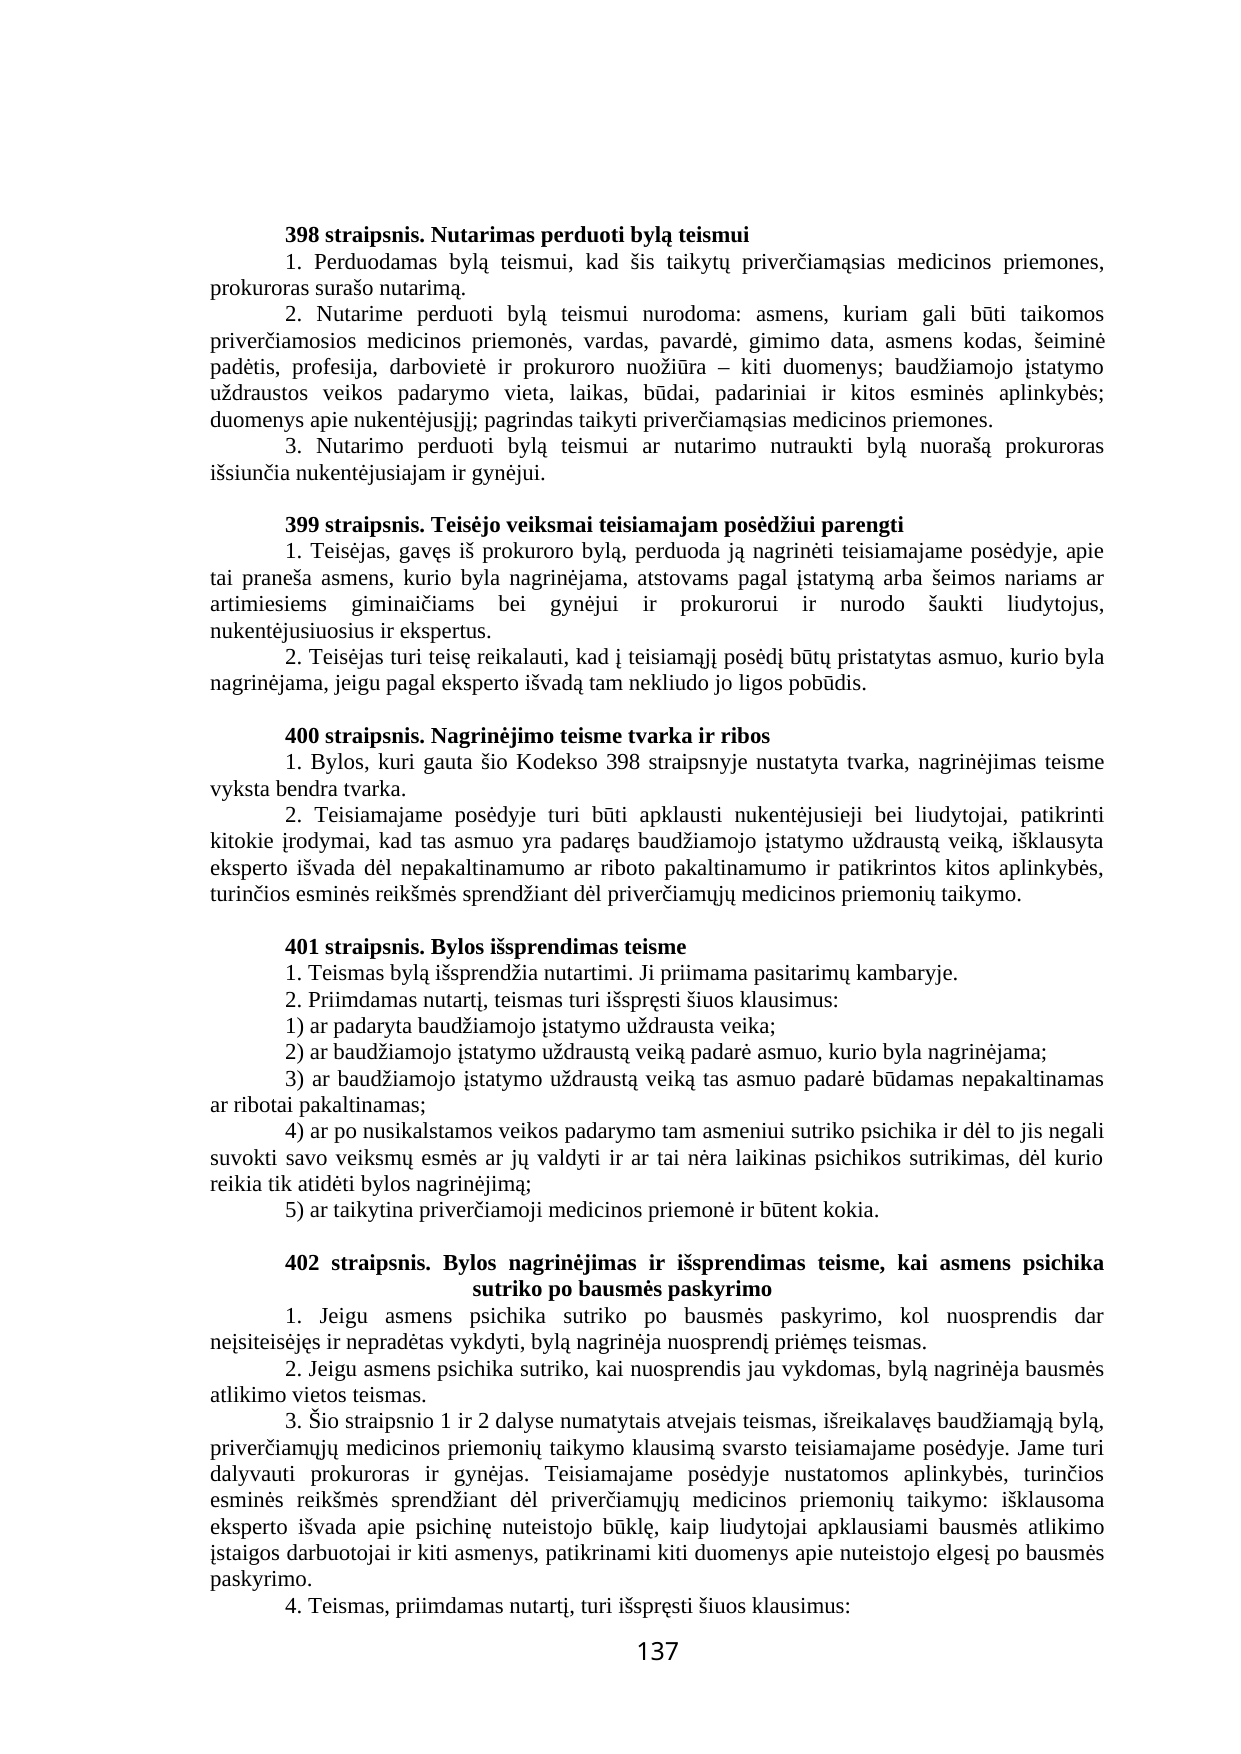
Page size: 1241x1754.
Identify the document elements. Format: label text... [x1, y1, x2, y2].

text 1. Perduodamas bylą teismui, kad šis taikytų priverčiamąsias medicinos priemones, prokuroras surašo nutarimą. [210, 248, 1106, 300]
text 3. Šio straipsnio 1 ir 2 dalyse numatytais atvejais teismas, išreikalavęs baudžiamąją bylą, priverčiamųjų medicinos priemonių taikymo klausimą svarsto teisiamajame posėdyje. Jame turi dalyvauti prokuroras ir gynėjas. Teisiamajame posėdyje nustatomos aplinkybės, turinčios esminės reikšmės sprendžiant dėl priverčiamųjų medicinos priemonių taikymo: išklausoma eksperto išvada apie psichinę nuteistojo būklę, kaip liudytojai apklausiami bausmės atlikimo įstaigos darbuotojai ir kiti asmenys, patikrinami kiti duomenys apie nuteistojo elgesį po bausmės paskyrimo. [210, 1407, 1106, 1592]
text 2. Teisiamajame posėdyje turi būti apklausti nukentėjusieji bei liudytojai, patikrinti kitokie įrodymai, kad tas asmuo yra padaręs baudžiamojo įstatymo uždraustą veiką, išklausyta eksperto išvada dėl nepakaltinamumo ar riboto pakaltinamumo ir patikrintos kitos aplinkybės, turinčios esminės reikšmės sprendžiant dėl priverčiamųjų medicinos priemonių taikymo. [210, 801, 1106, 907]
text 1. Jeigu asmens psichika sutriko po bausmės paskyrimo, kol nuosprendis dar neįsiteisėjęs ir nepradėtas vykdyti, bylą nagrinėja nuosprendį priėmęs teismas. [210, 1302, 1106, 1354]
text 1. Bylos, kuri gauta šio Kodekso 398 straipsnyje nustatyta tvarka, nagrinėjimas teisme vyksta bendra tvarka. [210, 748, 1106, 801]
text 5) ar taikytina priverčiamoji medicinos priemonė ir būtent kokia. [210, 1196, 1106, 1223]
text 4. Teismas, priimdamas nutartį, turi išspręsti šiuos klausimus: [210, 1592, 1106, 1618]
text 402 straipsnis. Bylos nagrinėjimas ir išsprendimas teisme, kai asmens psichika sutriko po bausmės paskyrimo [285, 1249, 1106, 1302]
text 1) ar padaryta baudžiamojo įstatymo uždrausta veika; [210, 1012, 1106, 1038]
text 398 straipsnis. Nutarimas perduoti bylą teismui [210, 221, 1106, 248]
text 1. Teisėjas, gavęs iš prokuroro bylą, perduoda ją nagrinėti teisiamajame posėdyje, apie tai praneša asmens, kurio byla nagrinėjama, atstovams pagal įstatymą arba šeimos nariams ar artimiesiems giminaičiams bei gynėjui ir prokurorui ir nurodo šaukti liudytojus, nukentėjusiuosius ir ekspertus. [210, 538, 1106, 643]
text 2) ar baudžiamojo įstatymo uždraustą veiką padarė asmuo, kurio byla nagrinėjama; [210, 1038, 1106, 1065]
text 3. Nutarimo perduoti bylą teismui ar nutarimo nutraukti bylą nuorašą prokuroras išsiunčia nukentėjusiajam ir gynėjui. [210, 432, 1106, 485]
text 2. Nutarime perduoti bylą teismui nurodoma: asmens, kuriam gali būti taikomos priverčiamosios medicinos priemonės, vardas, pavardė, gimimo data, asmens kodas, šeiminė padėtis, profesija, darbovietė ir prokuroro nuožiūra – kiti duomenys; baudžiamojo įstatymo uždraustos veikos padarymo vieta, laikas, būdai, padariniai ir kitos esminės aplinkybės; duomenys apie nukentėjusįjį; pagrindas taikyti priverčiamąsias medicinos priemones. [210, 300, 1106, 432]
text 2. Jeigu asmens psichika sutriko, kai nuosprendis jau vykdomas, bylą nagrinėja bausmės atlikimo vietos teismas. [210, 1354, 1106, 1407]
text 2. Teisėjas turi teisę reikalauti, kad į teisiamąjį posėdį būtų pristatytas asmuo, kurio byla nagrinėjama, jeigu pagal eksperto išvadą tam nekliudo jo ligos pobūdis. [210, 643, 1106, 696]
text 4) ar po nusikalstamos veikos padarymo tam asmeniui sutriko psichika ir dėl to jis negali suvokti savo veiksmų esmės ar jų valdyti ir ar tai nėra laikinas psichikos sutrikimas, dėl kurio reikia tik atidėti bylos nagrinėjimą; [210, 1117, 1106, 1196]
text 399 straipsnis. Teisėjo veiksmai teisiamajam posėdžiui parengti [210, 511, 1106, 538]
text 3) ar baudžiamojo įstatymo uždraustą veiką tas asmuo padarė būdamas nepakaltinamas ar ribotai pakaltinamas; [210, 1065, 1106, 1117]
text 401 straipsnis. Bylos išsprendimas teisme [210, 933, 1106, 959]
text 1. Teismas bylą išsprendžia nutartimi. Ji priimama pasitarimų kambaryje. [210, 959, 1106, 986]
text 400 straipsnis. Nagrinėjimo teisme tvarka ir ribos [210, 722, 1106, 748]
text 2. Priimdamas nutartį, teismas turi išspręsti šiuos klausimus: [210, 986, 1106, 1012]
